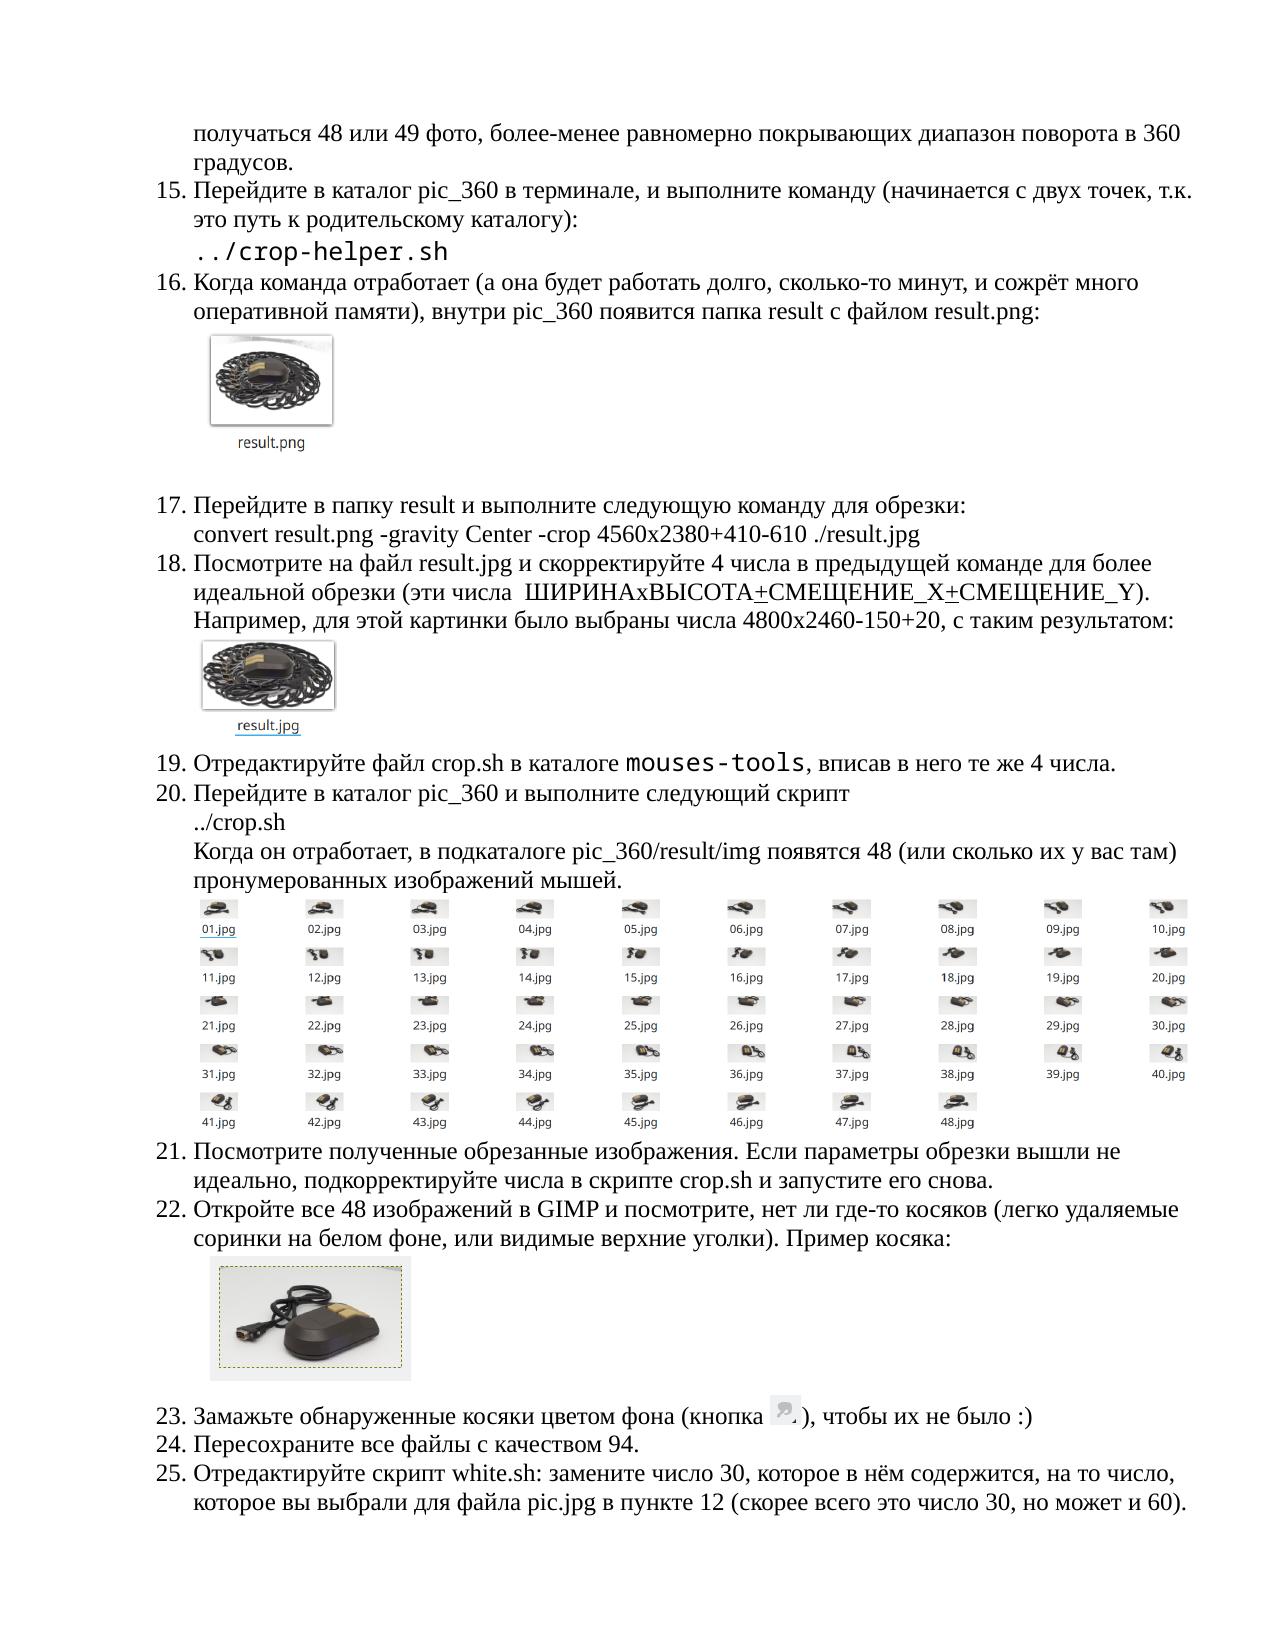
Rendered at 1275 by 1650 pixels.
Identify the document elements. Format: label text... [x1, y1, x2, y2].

picture [193, 893, 1195, 1137]
picture [193, 634, 346, 745]
picture [770, 1395, 802, 1425]
list получаться 48 или 49 фото, более-менее равномерно покрывающих диапазон поворота в 360 градусов. [156, 118, 1199, 176]
list Замажьте обнаруженные косяки цветом фона (кнопка ), чтобы их не было :) [156, 1395, 1199, 1429]
list Перейдите в папку result и выполните следующую команду для обрезки: convert result.png -gravity Center -crop 4560x2380+410-610 ./result.jpg [156, 490, 1199, 548]
list Пересохраните все файлы с качеством 94. [156, 1429, 1199, 1458]
list Перейдите в каталог pic_360 и выполните следующий скрипт ../crop.sh Когда он отработает, в подкаталоге pic_360/result/img появятся 48 (или сколько их у вас там) пронумерованных изображений мышей. [156, 778, 1199, 893]
list Когда команда отработает (а она будет работать долго, сколько-то минут, и сожрёт много оперативной памяти), внутри pic_360 появится папка result с файлом result.png: [156, 267, 1199, 490]
picture [193, 324, 356, 459]
list Отредактируйте скрипт white.sh: замените число 30, которое в нём содержится, на то число, которое вы выбрали для файла pic.jpg в пункте 12 (скорее всего это число 30, но может и 60). [156, 1458, 1199, 1516]
list Посмотрите полученные обрезанные изображения. Если параметры обрезки вышли не идеально, подкорректируйте числа в скрипте crop.sh и запустите его снова. [156, 1136, 1199, 1194]
list Откройте все 48 изображений в GIMP и посмотрите, нет ли где-то косяков (легко удаляемые соринки на белом фоне, или видимые верхние уголки). Пример косяка: [156, 1194, 1199, 1395]
list Перейдите в каталог pic_360 в терминале, и выполните команду (начинается с двух точек, т.к. это путь к родительскому каталогу): ../crop-helper.sh [156, 176, 1199, 267]
list Посмотрите на файл result.jpg и скорректируйте 4 числа в предыдущей команде для более идеальной обрезки (эти числа ШИРИНАxВЫСОТА+СМЕЩЕНИЕ_X+СМЕЩЕНИЕ_Y). Например, для этой картинки было выбраны числа 4800x2460-150+20, с таким результатом: [156, 548, 1199, 634]
list Отредактируйте файл crop.sh в каталоге mouses-tools, вписав в него те же 4 числа. [156, 744, 1199, 778]
picture [209, 1256, 412, 1381]
